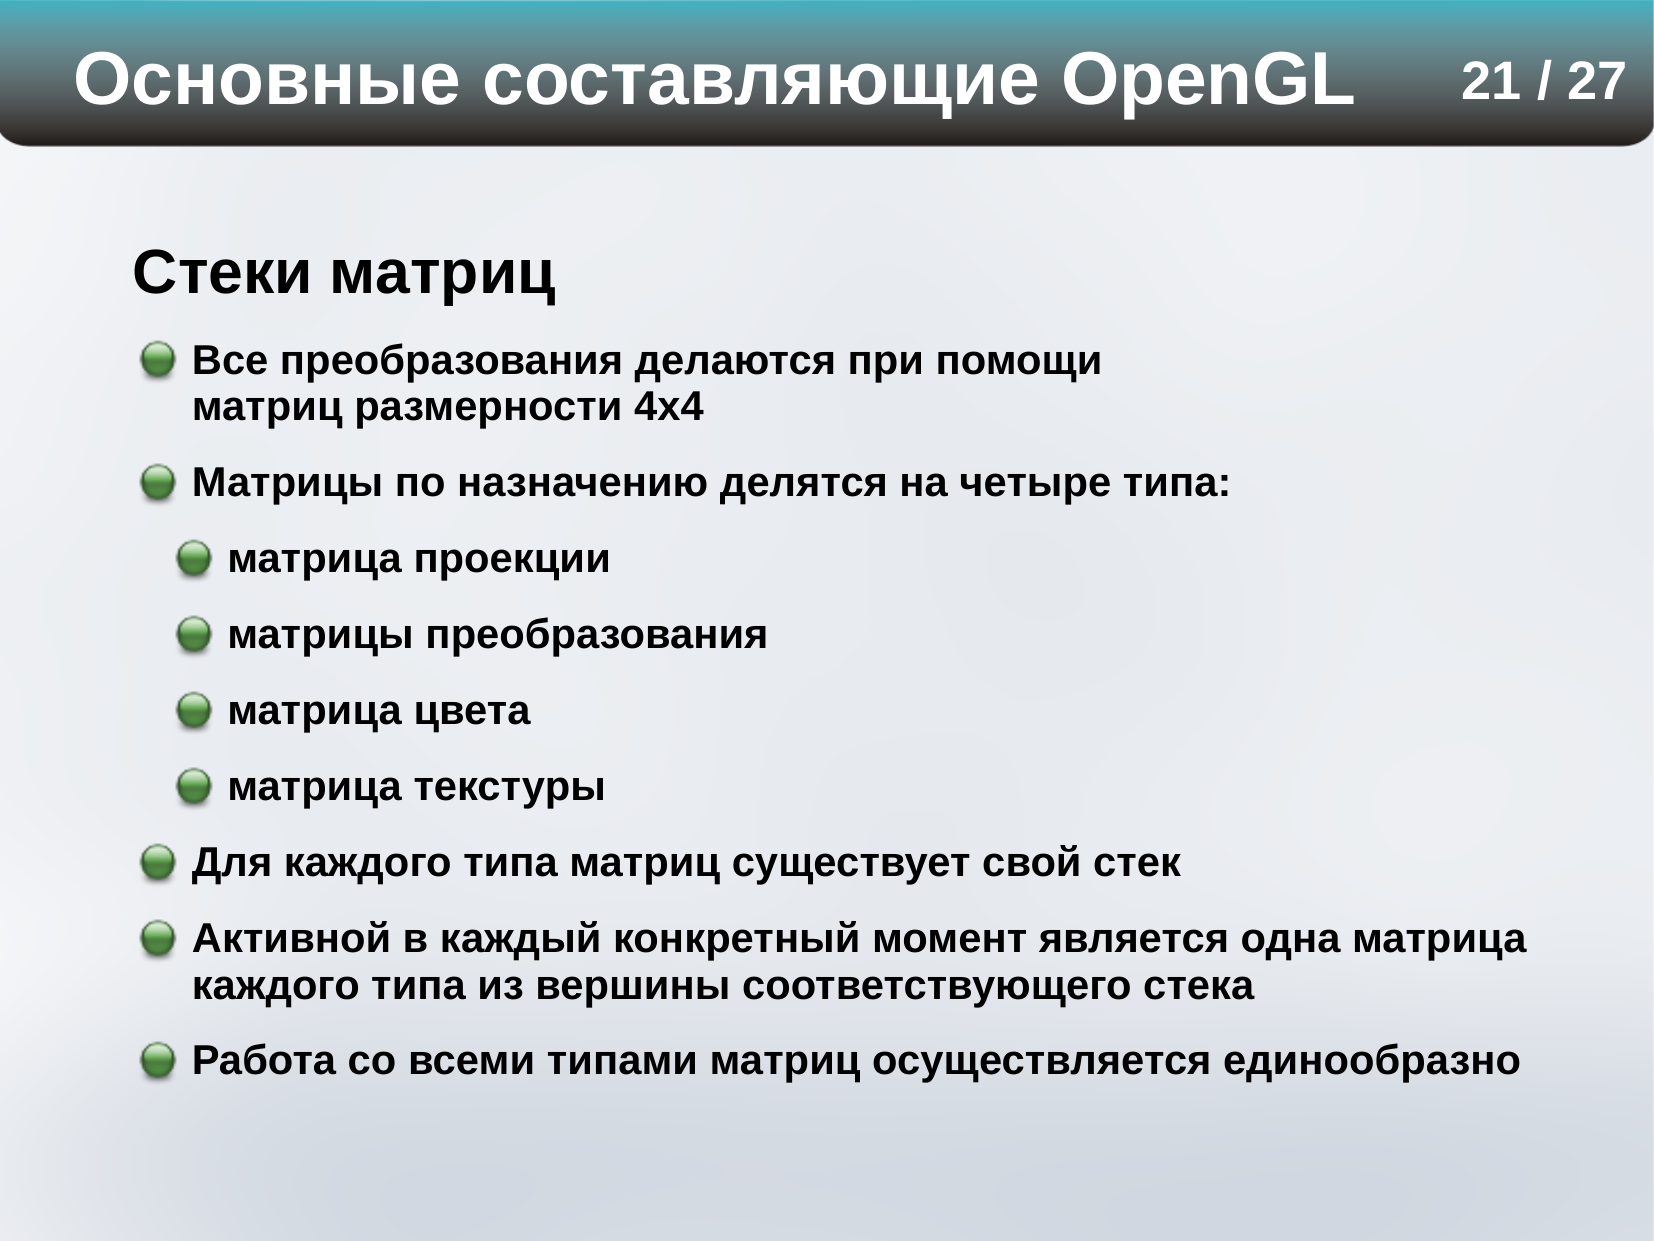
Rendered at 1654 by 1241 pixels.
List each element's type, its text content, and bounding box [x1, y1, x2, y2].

text_box <номер> / 27 [1446, 42, 1654, 179]
text_box Стеки матриц Все преобразования делаются при помощи матриц размерности 4х4 Матрицы по назначению делятся на четыре типа: матрица проекции матрицы преобразования матрица цвета матрица текстуры Для каждого типа матриц существует свой стек Активной в каждый конкретный момент является одна матрица каждого типа из вершины соответствующего стека Работа со всеми типами матриц осуществляется единообразно [118, 194, 1595, 1057]
picture [0, 0, 1654, 1241]
text_box Основные составляющие OpenGL [59, 29, 1418, 129]
